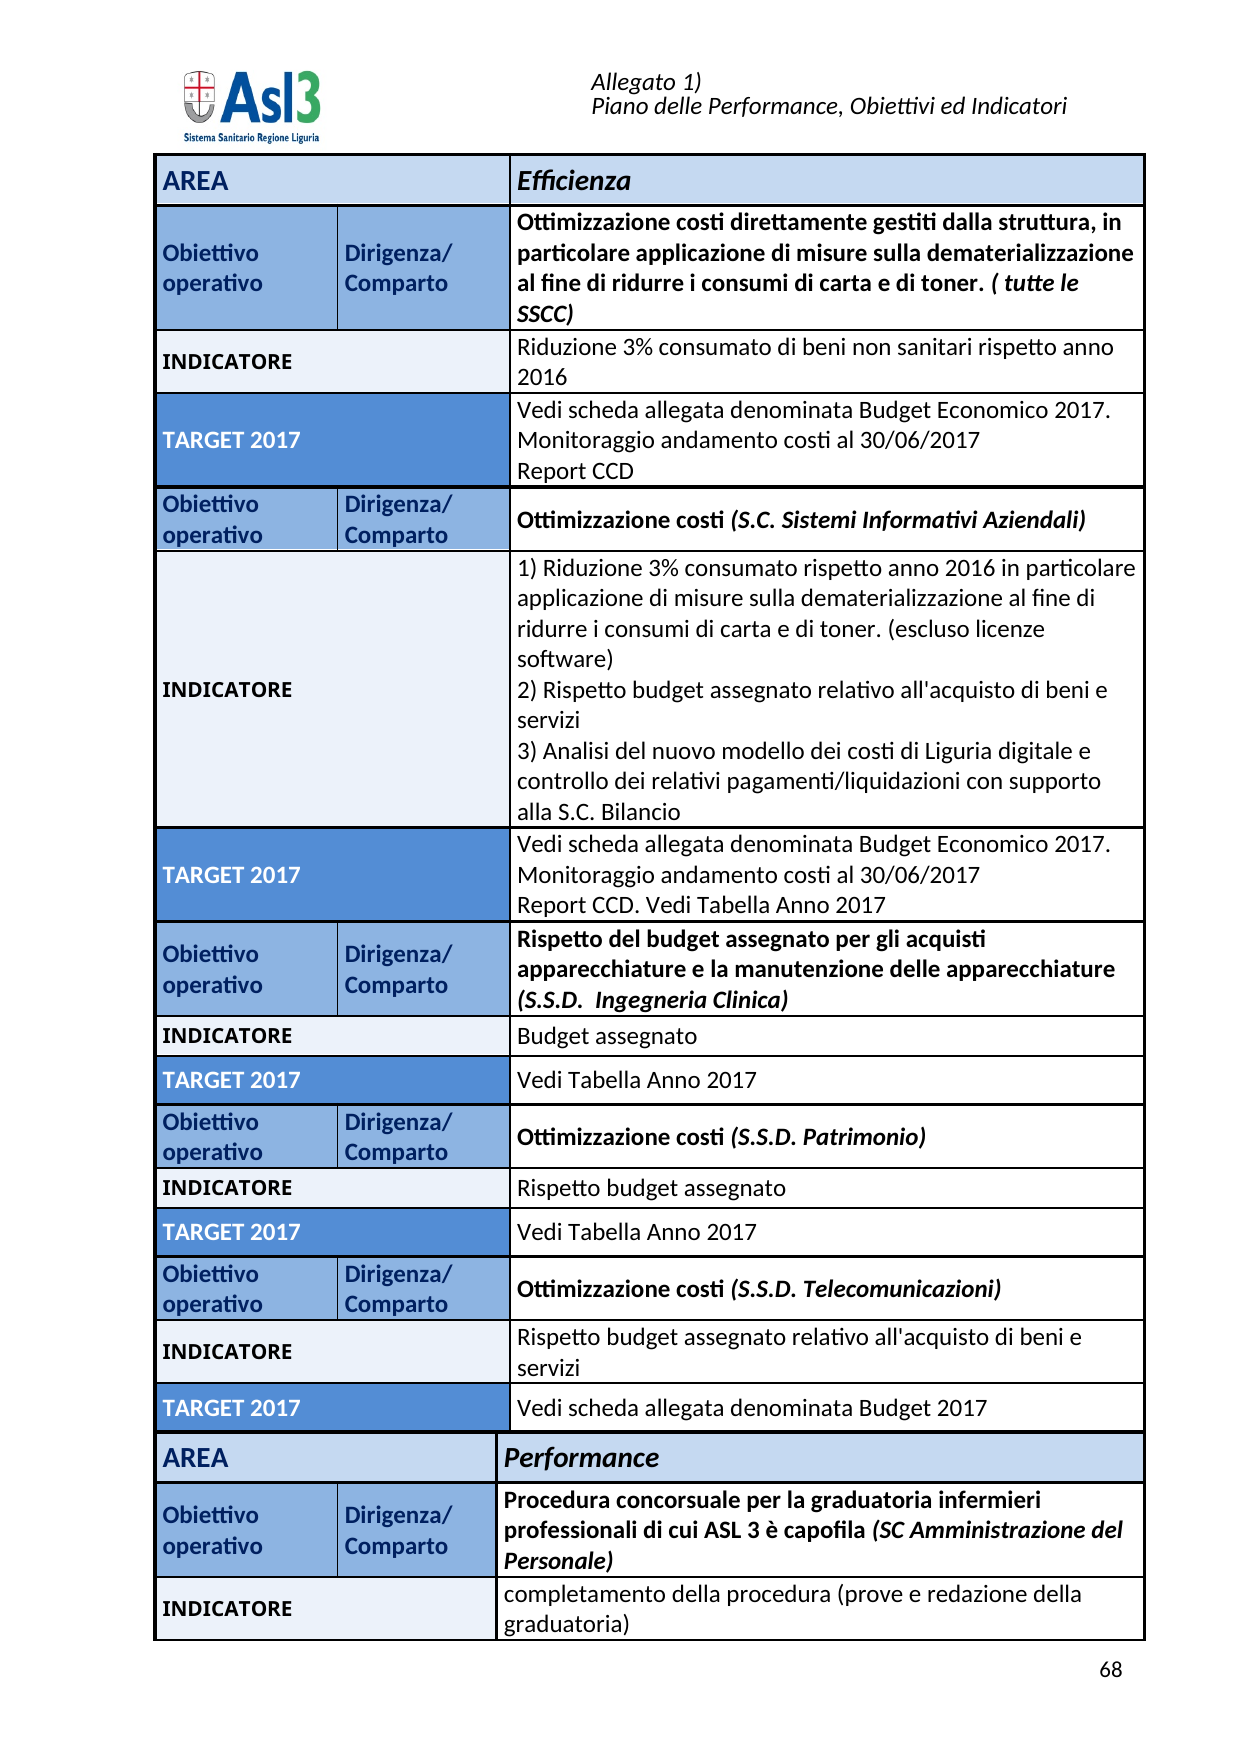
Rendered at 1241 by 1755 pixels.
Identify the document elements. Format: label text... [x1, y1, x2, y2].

table_cell TARGET 2017 [157, 829, 337, 920]
table_cell [337, 1209, 509, 1255]
table_cell AREA [157, 1434, 495, 1481]
table_cell Vedi scheda allegata denominata Budget 2017 [511, 1384, 1143, 1430]
table_cell TARGET 2017 [157, 1209, 337, 1255]
table_cell TARGET 2017 [157, 1057, 337, 1103]
table_cell Ottimizzazione costi (S.C. Sistemi Informativi Aziendali) [511, 489, 1143, 549]
table_cell Rispetto budget assegnato [511, 1169, 1143, 1207]
table_cell TARGET 2017 [157, 394, 337, 485]
table_cell [337, 394, 509, 485]
table_cell Performance [498, 1434, 1143, 1481]
table_cell Dirigenza/ Comparto [338, 1258, 509, 1319]
table_cell Obiettivo operativo [157, 1258, 337, 1319]
table_cell Rispetto del budget assegnato per gli acquisti apparecchiature e la manutenzione delle apparecchiature (S.S.D. Ingegneria Clinica) [511, 923, 1143, 1015]
table_cell completamento della procedura (prove e redazione della graduatoria) [498, 1578, 1143, 1639]
table_cell Obiettivo operativo [157, 207, 337, 329]
table_cell Dirigenza/ Comparto [338, 207, 509, 329]
table_cell [337, 829, 509, 920]
table_cell INDICATORE [157, 1017, 509, 1054]
table_cell Obiettivo operativo [157, 489, 337, 549]
table_cell Vedi scheda allegata denominata Budget Economico 2017. Monitoraggio andamento costi al 30/06/2017 Report CCD [511, 394, 1143, 485]
table_cell Procedura concorsuale per la graduatoria infermieri professionali di cui ASL 3 è capofila (SC Amministrazione del Personale) [498, 1484, 1143, 1576]
table_cell Ottimizzazione costi (S.S.D. Patrimonio) [511, 1106, 1143, 1167]
table_cell Dirigenza/ Comparto [338, 1106, 509, 1167]
table_cell Rispetto budget assegnato relativo all'acquisto di beni e servizi [511, 1321, 1143, 1382]
table_cell Dirigenza/ Comparto [338, 1484, 495, 1576]
table_cell [337, 1384, 509, 1430]
table_cell Ottimizzazione costi direttamente gestiti dalla struttura, in particolare applicazione di misure sulla dematerializzazione al fine di ridurre i consumi di carta e di toner. ( tutte le SSCC) [511, 207, 1143, 329]
table_cell Dirigenza/ Comparto [338, 489, 509, 549]
table_cell Efficienza [511, 156, 1143, 203]
table_cell Ottimizzazione costi (S.S.D. Telecomunicazioni) [511, 1258, 1143, 1319]
table_cell Dirigenza/ Comparto [338, 923, 509, 1015]
table_cell INDICATORE [157, 552, 509, 826]
table_cell Vedi Tabella Anno 2017 [511, 1057, 1143, 1103]
table_cell INDICATORE [157, 331, 509, 392]
table_cell 1) Riduzione 3% consumato rispetto anno 2016 in particolare applicazione di misure sulla dematerializzazione al fine di ridurre i consumi di carta e di toner. (escluso licenze software) 2) Rispetto budget assegnato relativo all'acquisto di beni e servizi 3) Analisi del nuovo modello dei costi di Liguria digitale e controllo dei relativi pagamenti/liquidazioni con supporto alla S.C. Bilancio [511, 552, 1143, 826]
table_cell Obiettivo operativo [157, 1106, 337, 1167]
table_cell Vedi scheda allegata denominata Budget Economico 2017. Monitoraggio andamento costi al 30/06/2017 Report CCD. Vedi Tabella Anno 2017 [511, 829, 1143, 920]
table_cell AREA [157, 156, 509, 203]
table_cell INDICATORE [157, 1578, 495, 1639]
table_cell TARGET 2017 [157, 1384, 337, 1430]
table_cell Budget assegnato [511, 1017, 1143, 1054]
table_cell Vedi Tabella Anno 2017 [511, 1209, 1143, 1255]
table_cell INDICATORE [157, 1321, 509, 1382]
table_cell Obiettivo operativo [157, 1484, 337, 1576]
table_cell [337, 1057, 509, 1103]
table_cell INDICATORE [157, 1169, 509, 1207]
table_cell Riduzione 3% consumato di beni non sanitari rispetto anno 2016 [511, 331, 1143, 392]
table_cell Obiettivo operativo [157, 923, 337, 1015]
